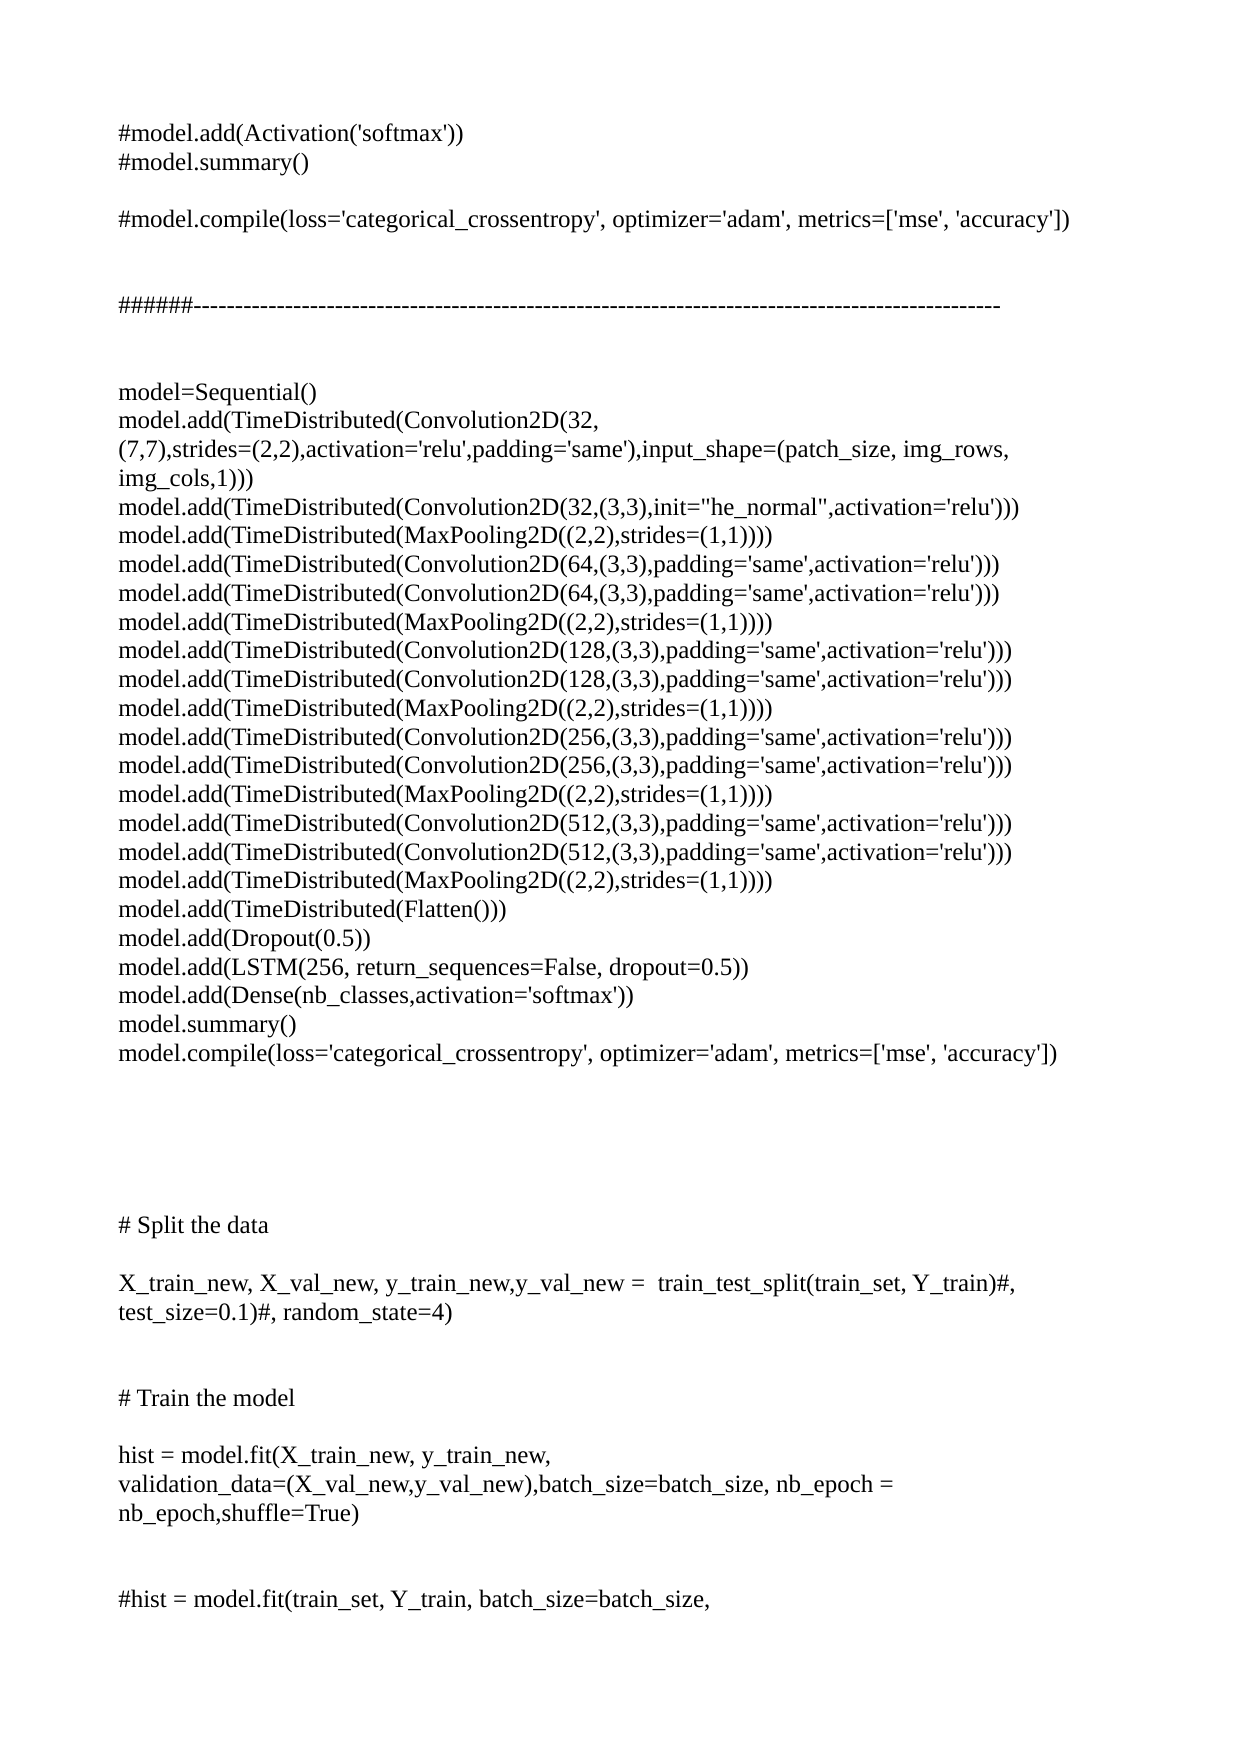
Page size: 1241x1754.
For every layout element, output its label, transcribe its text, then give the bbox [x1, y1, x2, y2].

text model.add(TimeDistributed(Convolution2D(512,(3,3),padding='same',activation='relu'))) [118, 808, 1122, 837]
text model.add(TimeDistributed(MaxPooling2D((2,2),strides=(1,1)))) [118, 607, 1122, 636]
text model.add(TimeDistributed(MaxPooling2D((2,2),strides=(1,1)))) [118, 521, 1122, 549]
text model.add(TimeDistributed(MaxPooling2D((2,2),strides=(1,1)))) [118, 693, 1122, 722]
text # Split the data [118, 1211, 1122, 1239]
text #hist = model.fit(train_set, Y_train, batch_size=batch_size, [118, 1584, 1122, 1613]
text model.add(TimeDistributed(Convolution2D(128,(3,3),padding='same',activation='relu'))) [118, 636, 1122, 664]
text #model.compile(loss='categorical_crossentropy', optimizer='adam', metrics=['mse', 'accuracy']) [118, 204, 1122, 233]
text model.add(TimeDistributed(Convolution2D(128,(3,3),padding='same',activation='relu'))) [118, 664, 1122, 693]
text model.add(TimeDistributed(Convolution2D(512,(3,3),padding='same',activation='relu'))) [118, 837, 1122, 866]
text model.add(TimeDistributed(Convolution2D(64,(3,3),padding='same',activation='relu'))) [118, 549, 1122, 578]
text model=Sequential() [118, 377, 1122, 406]
text model.compile(loss='categorical_crossentropy', optimizer='adam', metrics=['mse', 'accuracy']) [118, 1038, 1122, 1067]
text model.add(LSTM(256, return_sequences=False, dropout=0.5)) [118, 952, 1122, 981]
text model.add(Dropout(0.5)) [118, 923, 1122, 952]
text model.add(TimeDistributed(Convolution2D(64,(3,3),padding='same',activation='relu'))) [118, 578, 1122, 607]
text ######------------------------------------------------------------------------------------------------- [118, 291, 1122, 319]
text #model.add(Activation('softmax')) [118, 118, 1122, 147]
text model.add(TimeDistributed(Convolution2D(256,(3,3),padding='same',activation='relu'))) [118, 722, 1122, 751]
text model.add(Dense(nb_classes,activation='softmax')) [118, 981, 1122, 1009]
text # Train the model [118, 1383, 1122, 1412]
text X_train_new, X_val_new, y_train_new,y_val_new = train_test_split(train_set, Y_train)#, test_size=0.1)#, random_state=4) [118, 1268, 1122, 1326]
text model.add(TimeDistributed(Convolution2D(256,(3,3),padding='same',activation='relu'))) [118, 751, 1122, 779]
text hist = model.fit(X_train_new, y_train_new, validation_data=(X_val_new,y_val_new),batch_size=batch_size, nb_epoch = nb_epoch,shuffle=True) [118, 1441, 1122, 1527]
text model.summary() [118, 1009, 1122, 1038]
text model.add(TimeDistributed(MaxPooling2D((2,2),strides=(1,1)))) [118, 779, 1122, 808]
text #model.summary() [118, 147, 1122, 176]
text model.add(TimeDistributed(MaxPooling2D((2,2),strides=(1,1)))) [118, 866, 1122, 894]
text model.add(TimeDistributed(Flatten())) [118, 894, 1122, 923]
text model.add(TimeDistributed(Convolution2D(32,(7,7),strides=(2,2),activation='relu',padding='same'),input_shape=(patch_size, img_rows, img_cols,1))) [118, 406, 1122, 492]
text model.add(TimeDistributed(Convolution2D(32,(3,3),init="he_normal",activation='relu'))) [118, 492, 1122, 521]
